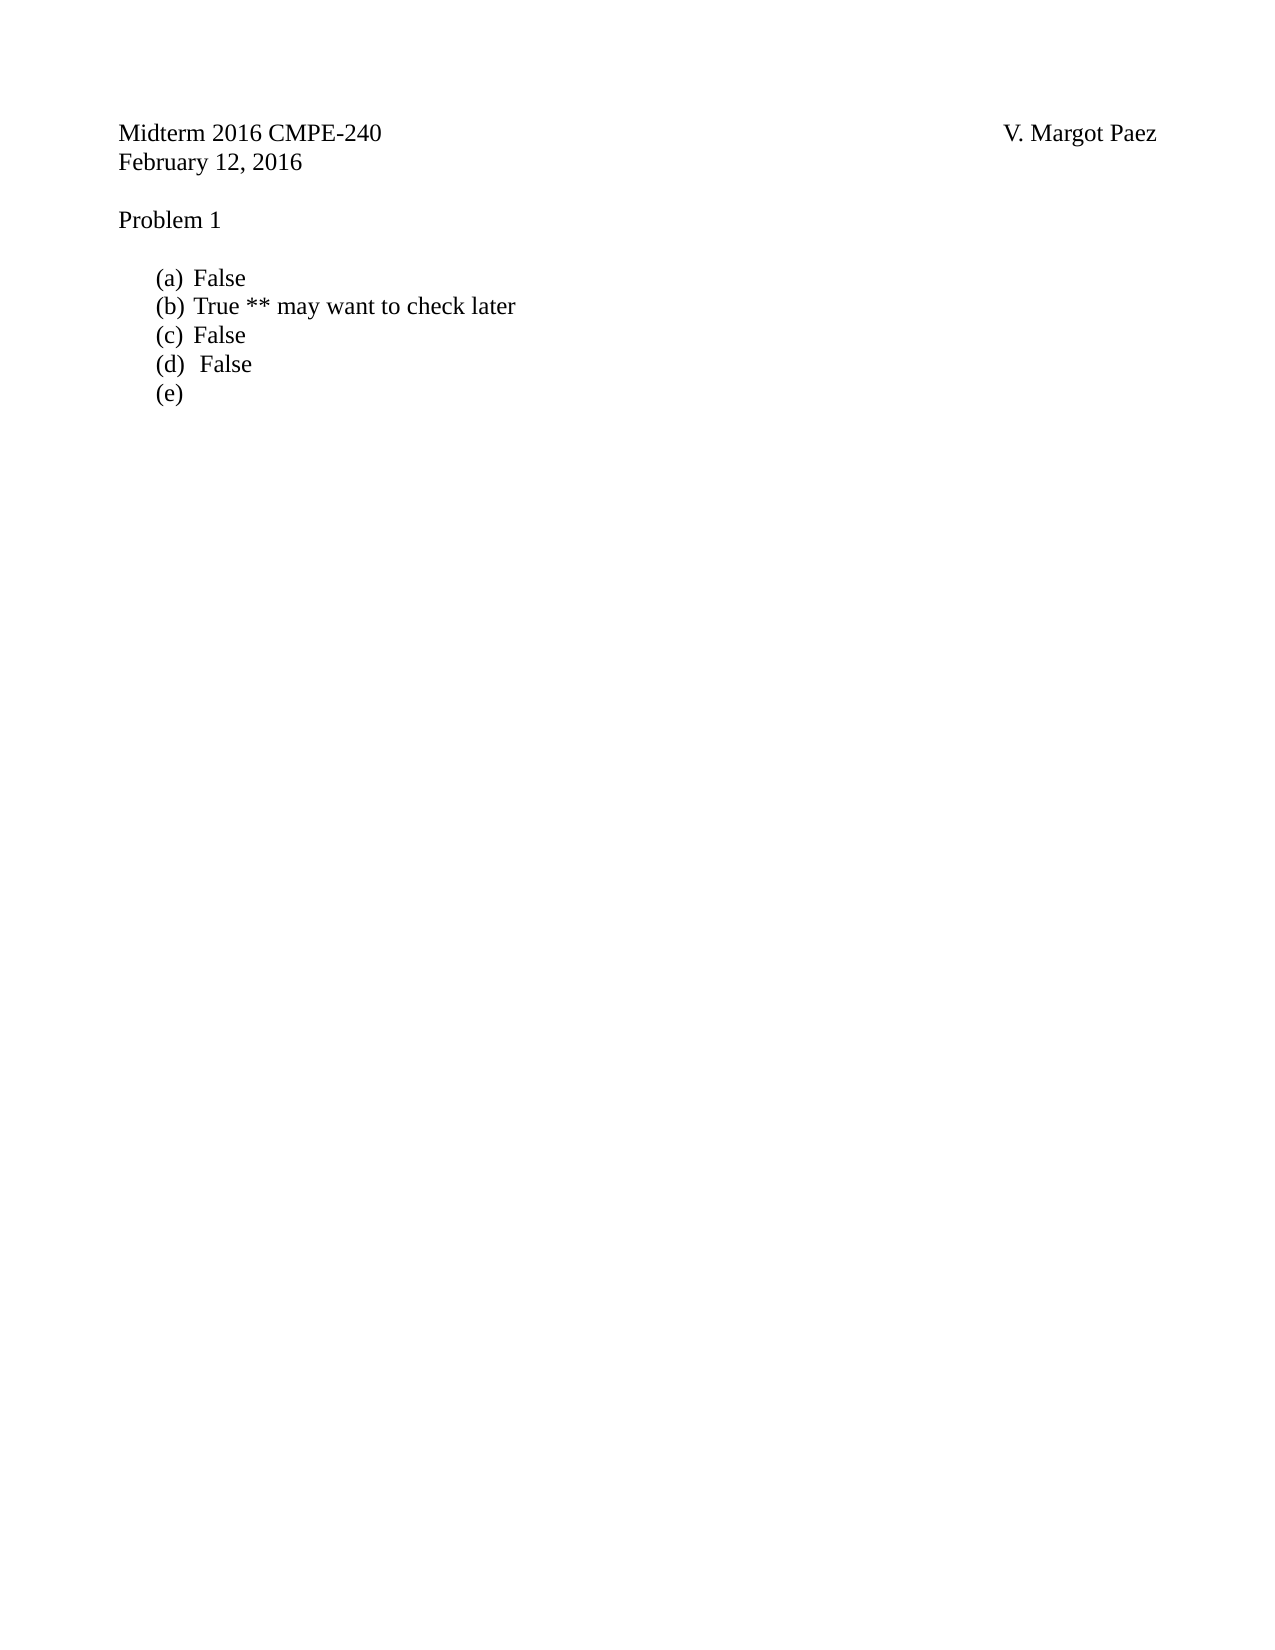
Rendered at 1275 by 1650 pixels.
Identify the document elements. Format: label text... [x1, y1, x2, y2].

list True ** may want to check later [156, 291, 1157, 320]
text Problem 1 [118, 205, 1157, 234]
list False [156, 263, 1157, 291]
list False [156, 349, 1157, 378]
list False [156, 320, 1157, 349]
